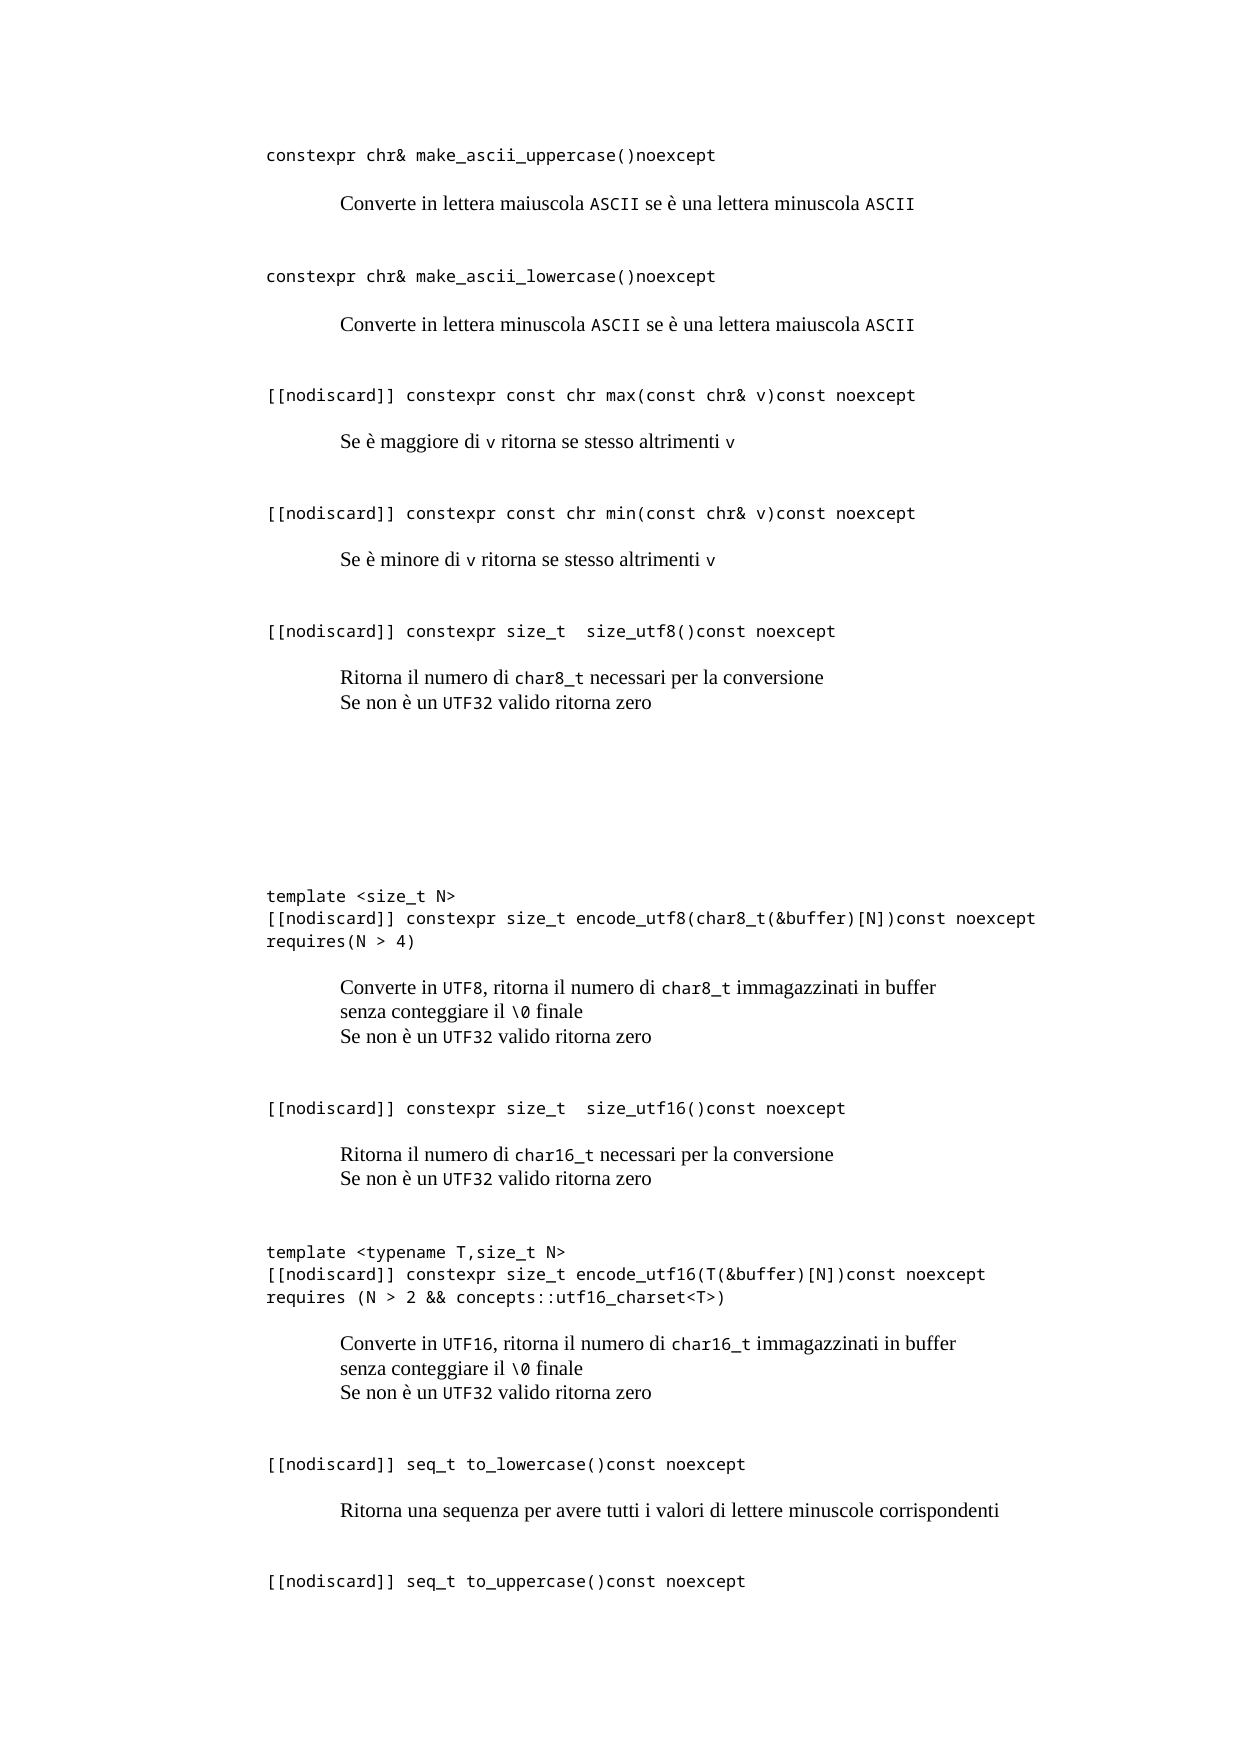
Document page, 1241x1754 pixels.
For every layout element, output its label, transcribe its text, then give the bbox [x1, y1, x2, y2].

text Se non è un UTF32 valido ritorna zero [118, 690, 1122, 714]
text Converte in lettera maiuscola ASCII se è una lettera minuscola ASCII [118, 191, 1122, 215]
text Ritorna il numero di char8_t necessari per la conversione [118, 665, 1122, 690]
text Se non è un UTF32 valido ritorna zero [118, 1166, 1122, 1190]
text [[nodiscard]] constexpr size_t encode_utf16(T(&buffer)[N])const noexcept [118, 1263, 1122, 1286]
text Se è maggiore di v ritorna se stesso altrimenti v [118, 429, 1122, 454]
text Converte in UTF16, ritorna il numero di char16_t immagazzinati in buffer [118, 1331, 1122, 1355]
text [[nodiscard]] constexpr size_t size_utf8()const noexcept [118, 620, 1122, 643]
text constexpr chr& make_ascii_lowercase()noexcept [118, 263, 1122, 287]
text template <size_t N> [118, 882, 1122, 907]
text [[nodiscard]] constexpr const chr min(const chr& v)const noexcept [118, 502, 1122, 525]
text [[nodiscard]] constexpr size_t size_utf16()const noexcept [118, 1096, 1122, 1119]
text senza conteggiare il \0 finale [118, 999, 1122, 1024]
text Converte in lettera minuscola ASCII se è una lettera maiuscola ASCII [118, 312, 1122, 336]
text requires(N > 4) [118, 929, 1122, 952]
text template <typename T,size_t N> [118, 1238, 1122, 1263]
text Converte in UTF8, ritorna il numero di char8_t immagazzinati in buffer [118, 975, 1122, 999]
text senza conteggiare il \0 finale [118, 1355, 1122, 1380]
text Ritorna una sequenza per avere tutti i valori di lettere minuscole corrispondenti [118, 1498, 1122, 1522]
text Se non è un UTF32 valido ritorna zero [118, 1024, 1122, 1048]
text constexpr chr& make_ascii_uppercase()noexcept [118, 142, 1122, 167]
text [[nodiscard]] constexpr size_t encode_utf8(char8_t(&buffer)[N])const noexcept [118, 907, 1122, 929]
text Se è minore di v ritorna se stesso altrimenti v [118, 547, 1122, 572]
text Se non è un UTF32 valido ritorna zero [118, 1380, 1122, 1404]
text Ritorna il numero di char16_t necessari per la conversione [118, 1142, 1122, 1166]
text [[nodiscard]] seq_t to_uppercase()const noexcept [118, 1567, 1122, 1592]
text [[nodiscard]] constexpr const chr max(const chr& v)const noexcept [118, 384, 1122, 407]
text requires (N > 2 && concepts::utf16_charset<T>) [118, 1286, 1122, 1308]
text [[nodiscard]] seq_t to_lowercase()const noexcept [118, 1451, 1122, 1475]
